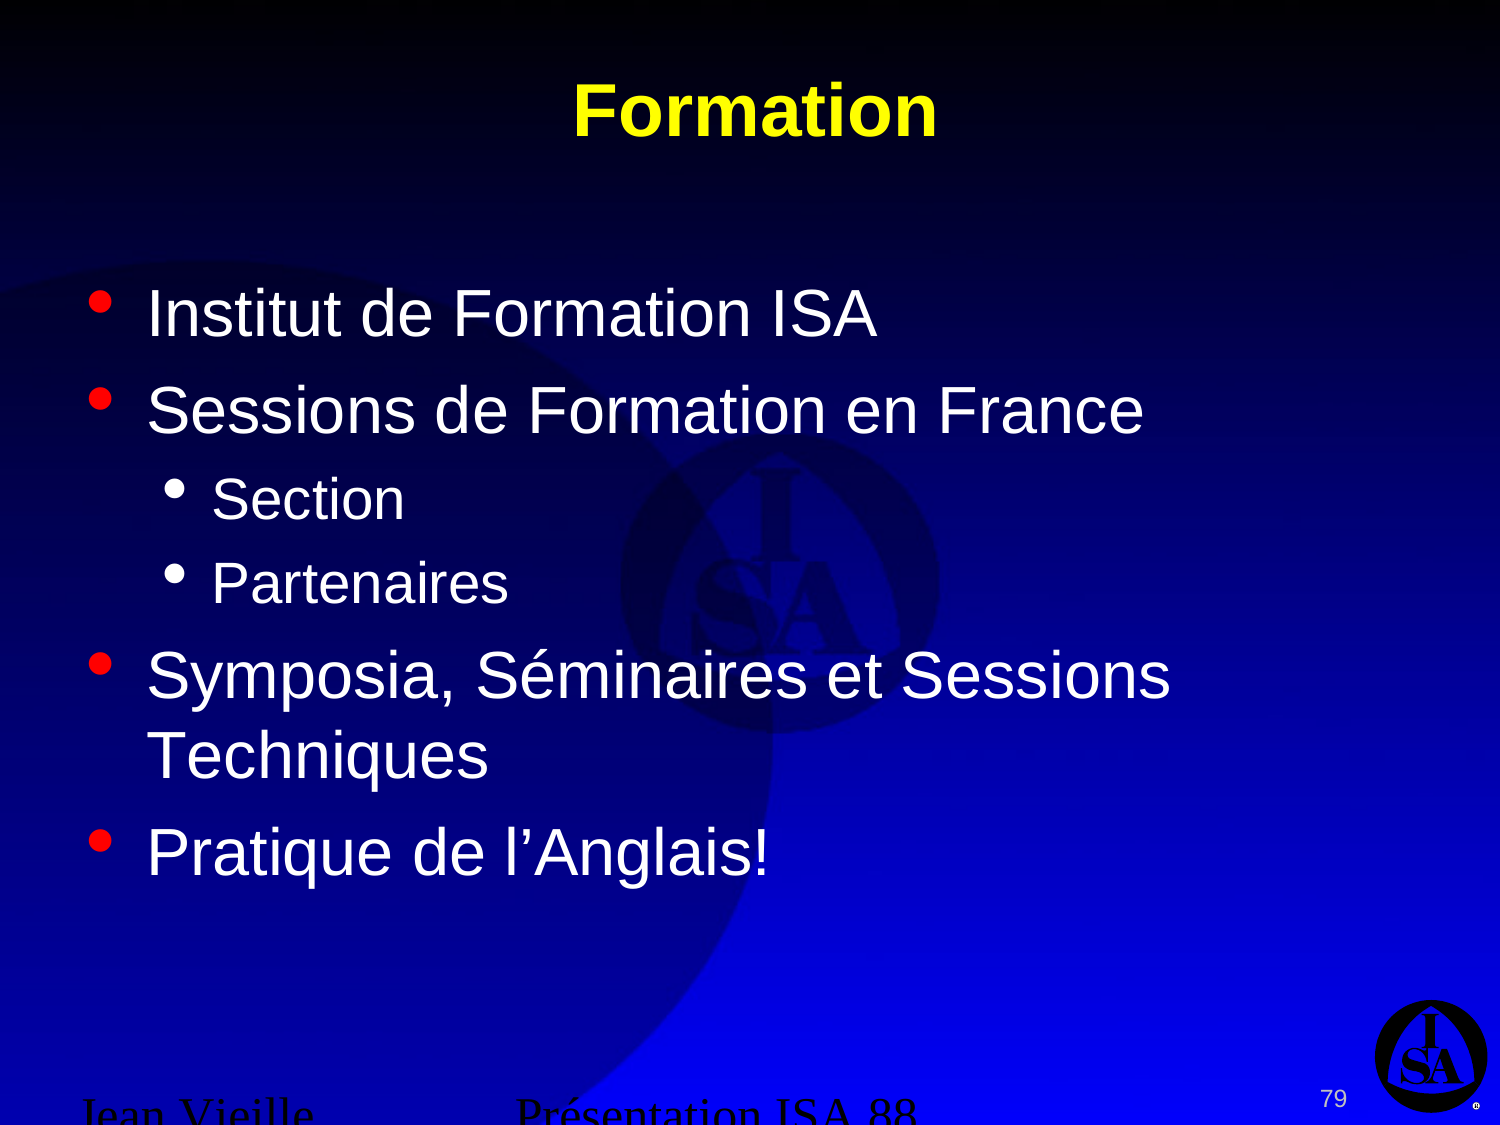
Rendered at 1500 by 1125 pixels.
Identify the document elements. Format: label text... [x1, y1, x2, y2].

picture [565, 1110, 575, 1118]
picture [234, 1110, 244, 1118]
picture [631, 1111, 640, 1125]
picture [898, 1116, 911, 1125]
picture [899, 1101, 910, 1114]
picture [607, 1110, 617, 1118]
picture [828, 1121, 843, 1125]
picture [668, 1120, 677, 1125]
picture [102, 1110, 112, 1118]
picture [830, 1103, 841, 1118]
picture [148, 1111, 157, 1125]
list Institut de Formation ISA Sessions de Formation en France Section Partenaires Symposia, Séminaires et Sessions Techniques Pratique de l’Anglais! [74, 262, 1441, 1076]
picture [873, 1116, 886, 1125]
picture [0, 0, 1500, 1125]
title Formation [75, 12, 1438, 201]
picture [124, 1120, 133, 1125]
picture [745, 1111, 754, 1125]
picture [298, 1110, 308, 1118]
picture [524, 1101, 535, 1117]
picture [874, 1101, 885, 1114]
picture [718, 1110, 731, 1125]
